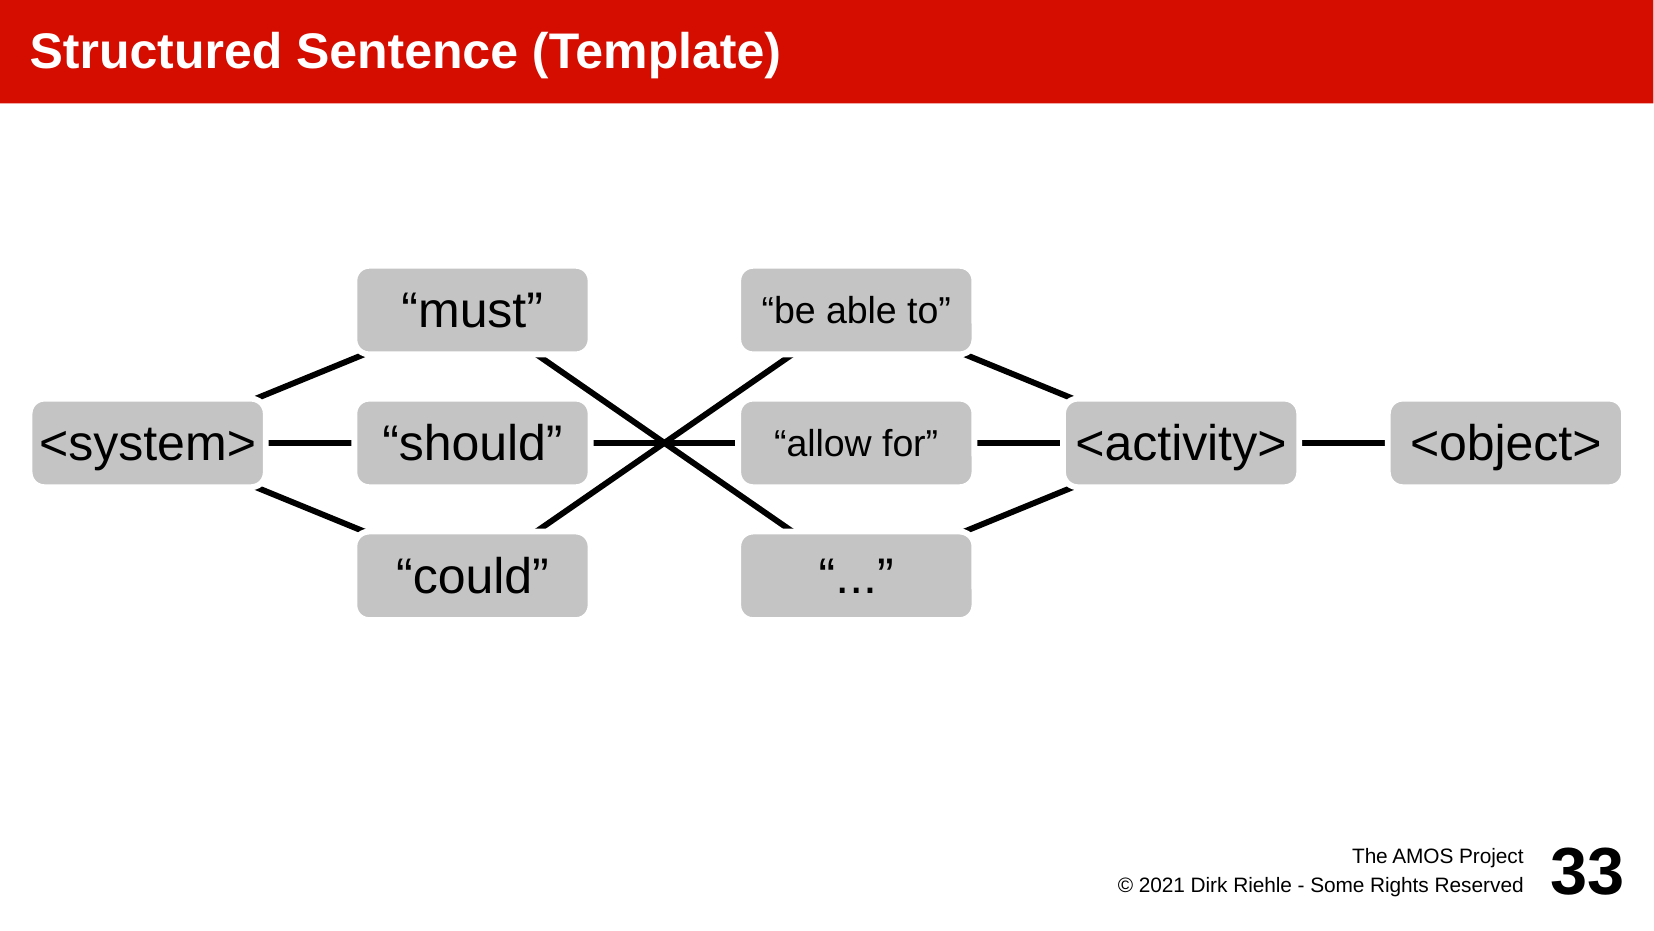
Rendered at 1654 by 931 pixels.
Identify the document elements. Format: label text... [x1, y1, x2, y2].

text_box “could” [354, 531, 591, 621]
text_box [1062, 398, 1300, 488]
text_box “...” [738, 531, 975, 621]
text_box “must” [354, 265, 591, 355]
title Structured Sentence (Template) [0, 0, 1654, 104]
text_box “should” [354, 398, 591, 488]
text_box [1387, 398, 1625, 488]
text_box “allow for” [738, 398, 975, 488]
text_box [29, 398, 266, 488]
text_box “be able to” [738, 265, 975, 355]
